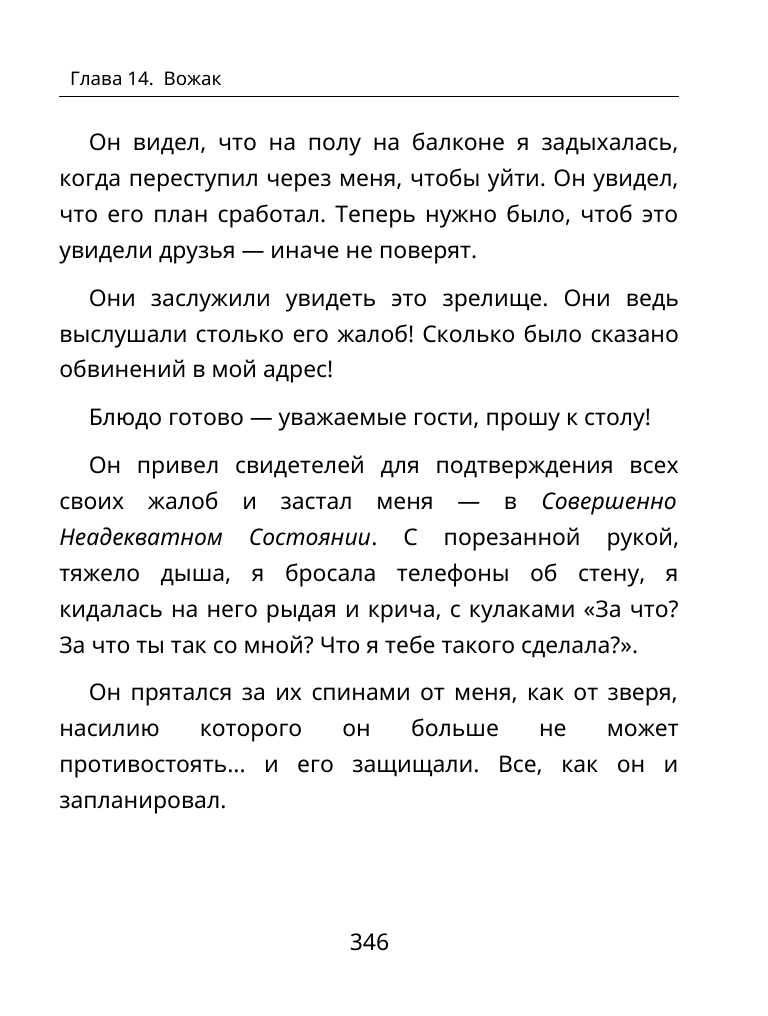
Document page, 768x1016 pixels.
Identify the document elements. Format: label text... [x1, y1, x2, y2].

text Он привел свидетелей для подтверждения всех своих жалоб и застал меня — в Совершенно Неадекватном Состоянии. С порезанной рукой, тяжело дыша, я бросала телефоны об стену, я кидалась на него рыдая и крича, с кулаками «За что? За что ты так со мной? Что я тебе такого сделала?». [59, 449, 679, 660]
text Он видел, что на полу на балконе я задыхалась, когда переступил через меня, чтобы уйти. Он увидел, что его план сработал. Теперь нужно было, чтоб это увидели друзья — иначе не поверят. [59, 126, 679, 265]
text Он прятался за их спинами от меня, как от зверя, насилию которого он больше не может противостоять... и его защищали. Все, как он и запланировал. [59, 676, 679, 815]
text Они заслужили увидеть это зрелище. Они ведь выслушали столько его жалоб! Сколько было сказано обвинений в мой адрес! [59, 282, 679, 385]
text Блюдо готово — уважаемые гости, прошу к столу! [59, 401, 679, 432]
